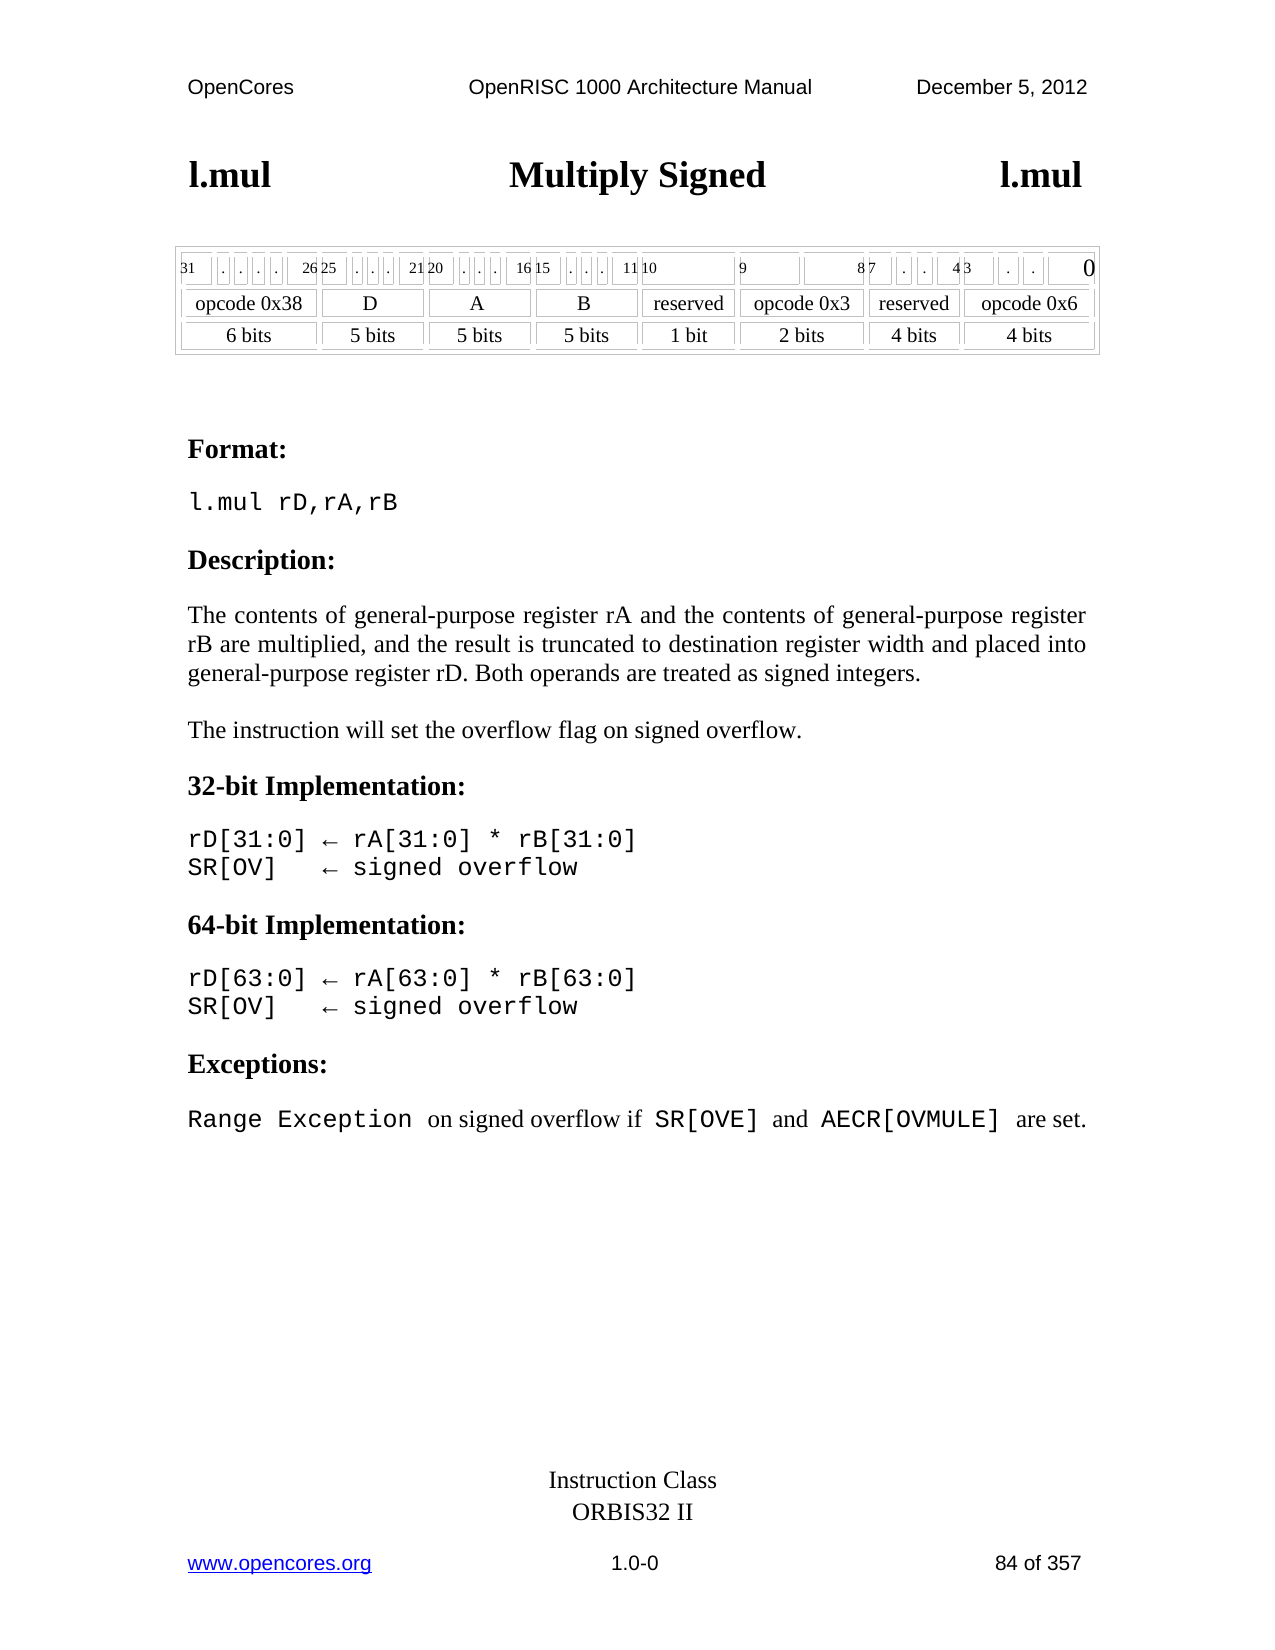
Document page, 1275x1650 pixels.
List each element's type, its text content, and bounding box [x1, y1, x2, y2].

text 64-bit Implementation: [187, 908, 1087, 941]
text Range Exception on signed overflow if SR[OVE] and AECR[OVMULE] are set. [187, 1104, 1087, 1135]
text Description: [187, 543, 1087, 575]
text Exceptions: [187, 1047, 1087, 1079]
text Format: [187, 432, 1087, 464]
text rD[63:0] ← rA[63:0] * rB[63:0] SR[OV] ← signed overflow [187, 966, 1087, 1022]
text rD[31:0] ← rA[31:0] * rB[31:0] SR[OV] ← signed overflow [187, 826, 1087, 883]
text l.mul rD,rA,rB [187, 489, 1087, 518]
text 32-bit Implementation: [187, 769, 1087, 801]
text The contents of general-purpose register rA and the contents of general-purpose register rB are multiplied, and the result is truncated to destination register width and placed into general-purpose register rD. Both operands are treated as signed integers. [187, 600, 1087, 687]
text The instruction will set the overflow flag on signed overflow. [187, 715, 1087, 744]
